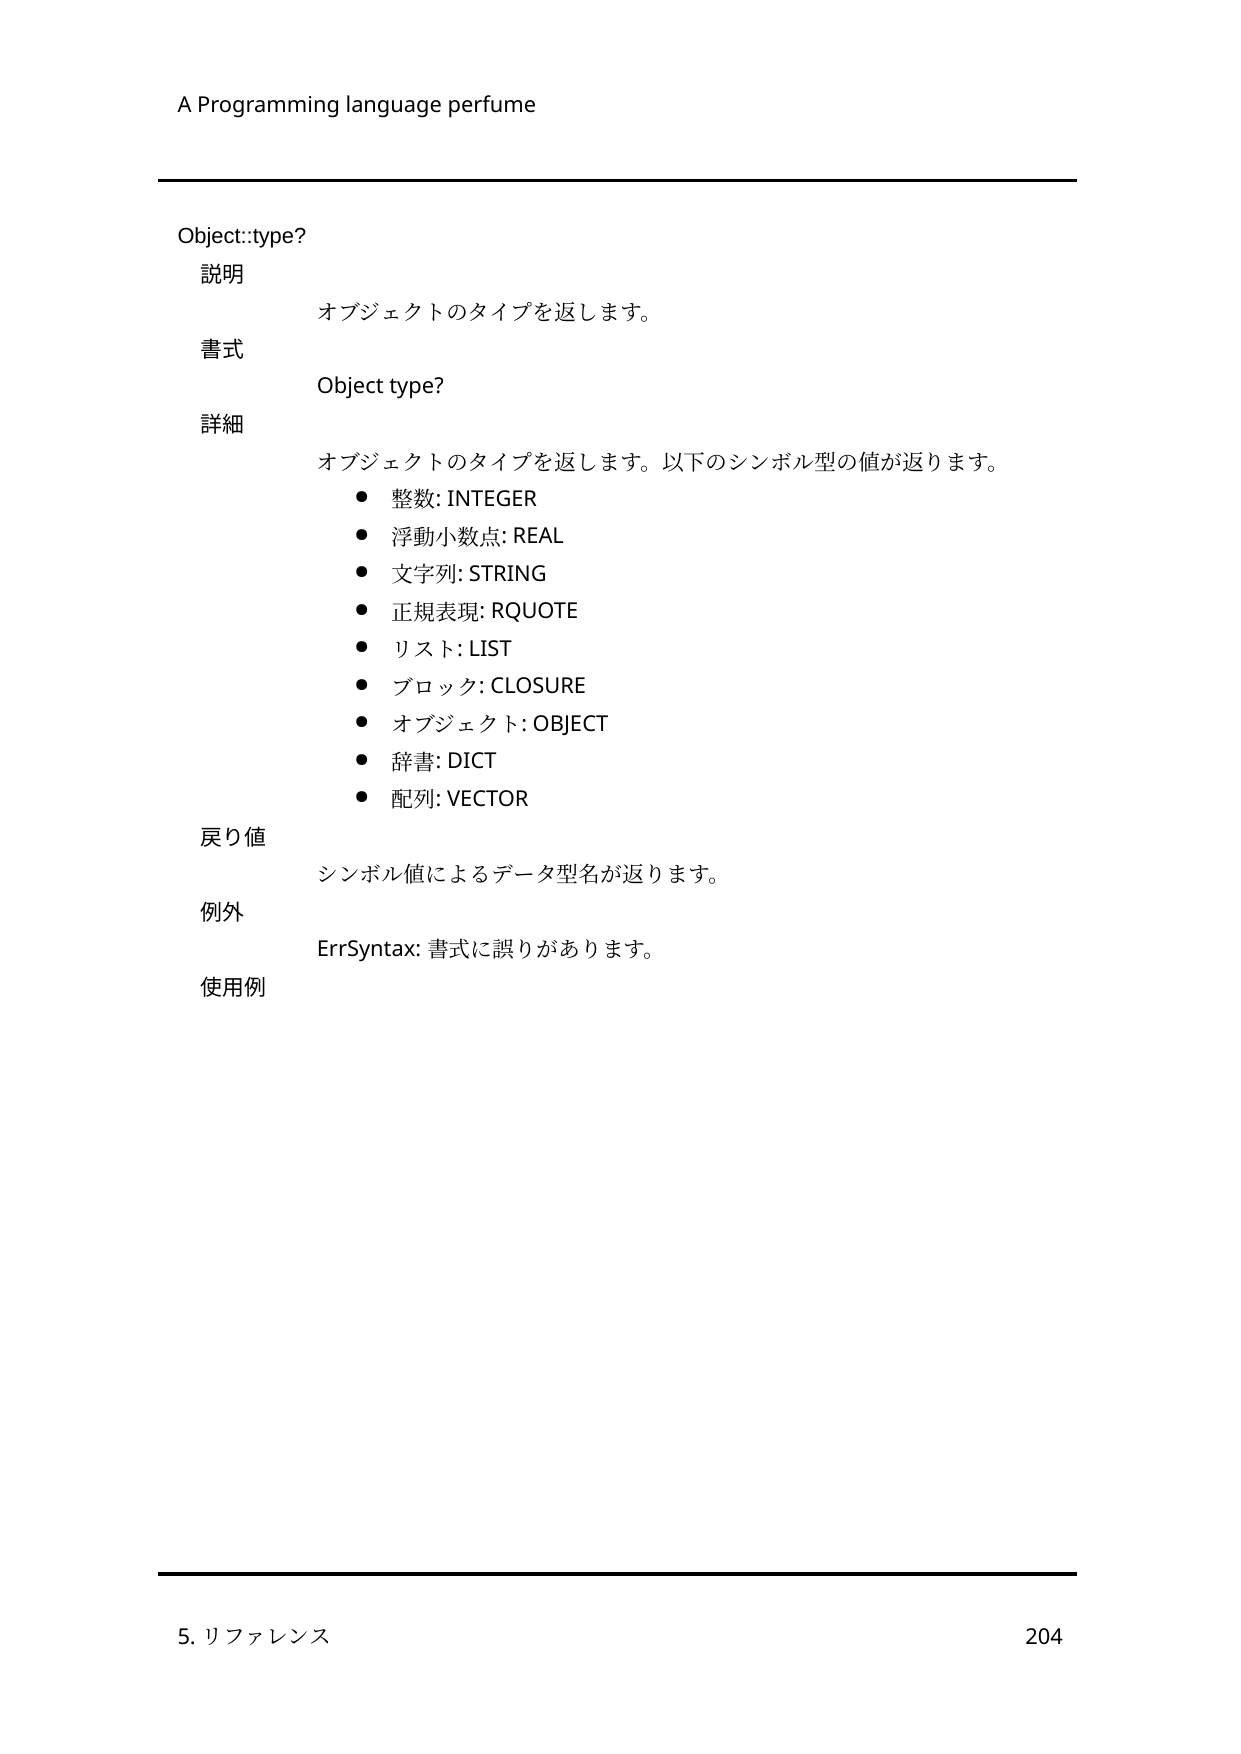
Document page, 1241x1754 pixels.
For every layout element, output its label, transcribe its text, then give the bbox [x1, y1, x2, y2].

table_cell 詳細 [200, 404, 317, 817]
table_header オブジェクトのタイプを返します。 [317, 254, 1063, 329]
table_cell 書式 [200, 329, 317, 404]
table_header 説明 [200, 254, 317, 329]
table_cell ErrSyntax: 書式に誤りがあります。 [317, 892, 1063, 967]
subtitle Object::type? [177, 217, 1063, 254]
table_cell [317, 967, 1063, 1042]
table_cell 使用例 [200, 967, 317, 1042]
table_cell オブジェクトのタイプを返します。以下のシンボル型の値が返ります。 整数: INTEGER 浮動小数点: REAL 文字列: STRING 正規表現: RQUOTE リスト: LIST ブロック: CLOSURE オブジェクト: OBJECT 辞書: DICT 配列: VECTOR [317, 404, 1063, 817]
table_cell Object type? [317, 329, 1063, 404]
table_cell 例外 [200, 892, 317, 967]
table_cell 戻り値 [200, 817, 317, 892]
table_cell シンボル値によるデータ型名が返ります。 [317, 817, 1063, 892]
